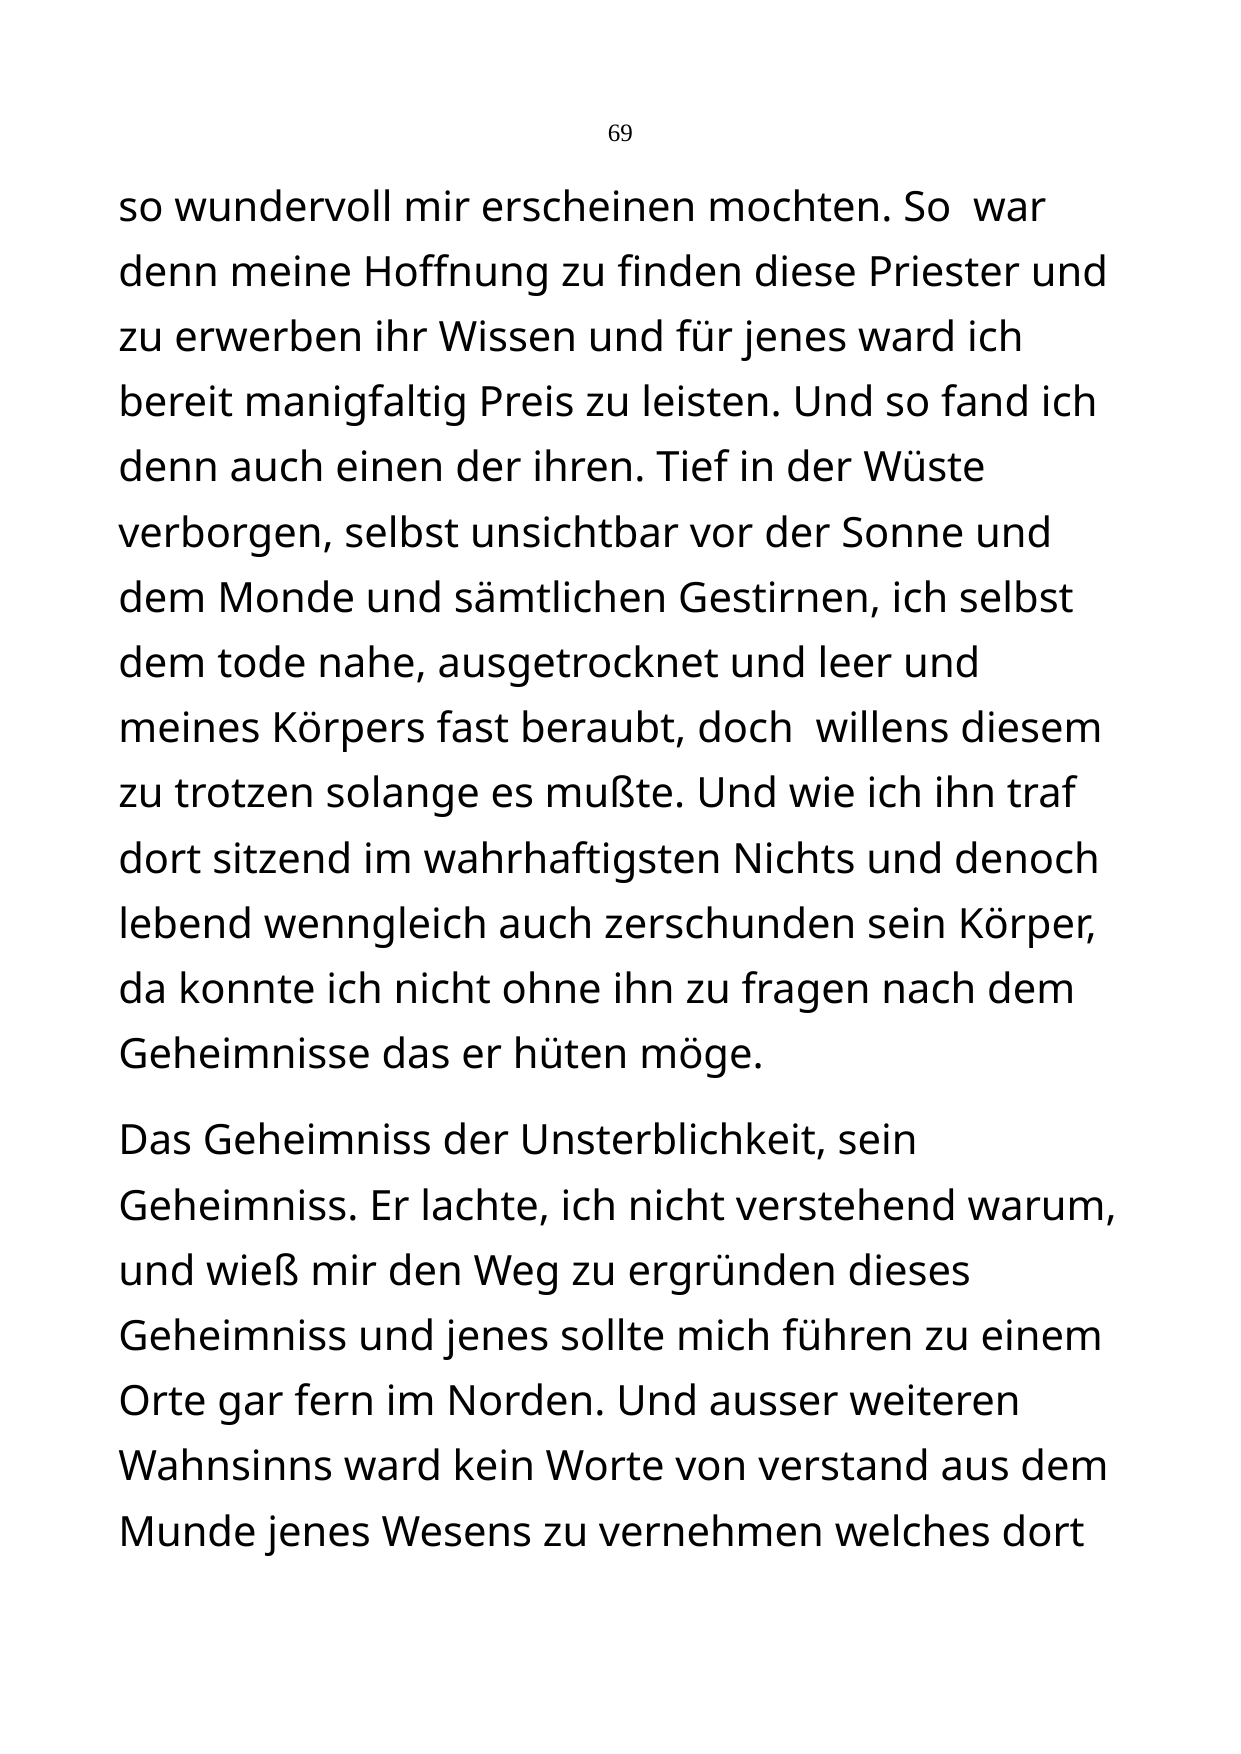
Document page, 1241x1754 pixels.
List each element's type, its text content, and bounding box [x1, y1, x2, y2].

text so wundervoll mir erscheinen mochten. So war denn meine Hoffnung zu finden diese Priester und zu erwerben ihr Wissen und für jenes ward ich bereit manigfaltig Preis zu leisten. Und so fand ich denn auch einen der ihren. Tief in der Wüste verborgen, selbst unsichtbar vor der Sonne und dem Monde und sämtlichen Gestirnen, ich selbst dem tode nahe, ausgetrocknet und leer und meines Körpers fast beraubt, doch willens diesem zu trotzen solange es mußte. Und wie ich ihn traf dort sitzend im wahrhaftigsten Nichts und denoch lebend wenngleich auch zerschunden sein Körper, da konnte ich nicht ohne ihn zu fragen nach dem Geheimnisse das er hüten möge. [118, 176, 1122, 1081]
text Das Geheimniss der Unsterblichkeit, sein Geheimniss. Er lachte, ich nicht verstehend warum, und wieß mir den Weg zu ergründen dieses Geheimniss und jenes sollte mich führen zu einem Orte gar fern im Norden. Und ausser weiteren Wahnsinns ward kein Worte von verstand aus dem Munde jenes Wesens zu vernehmen welches dort [118, 1110, 1122, 1558]
